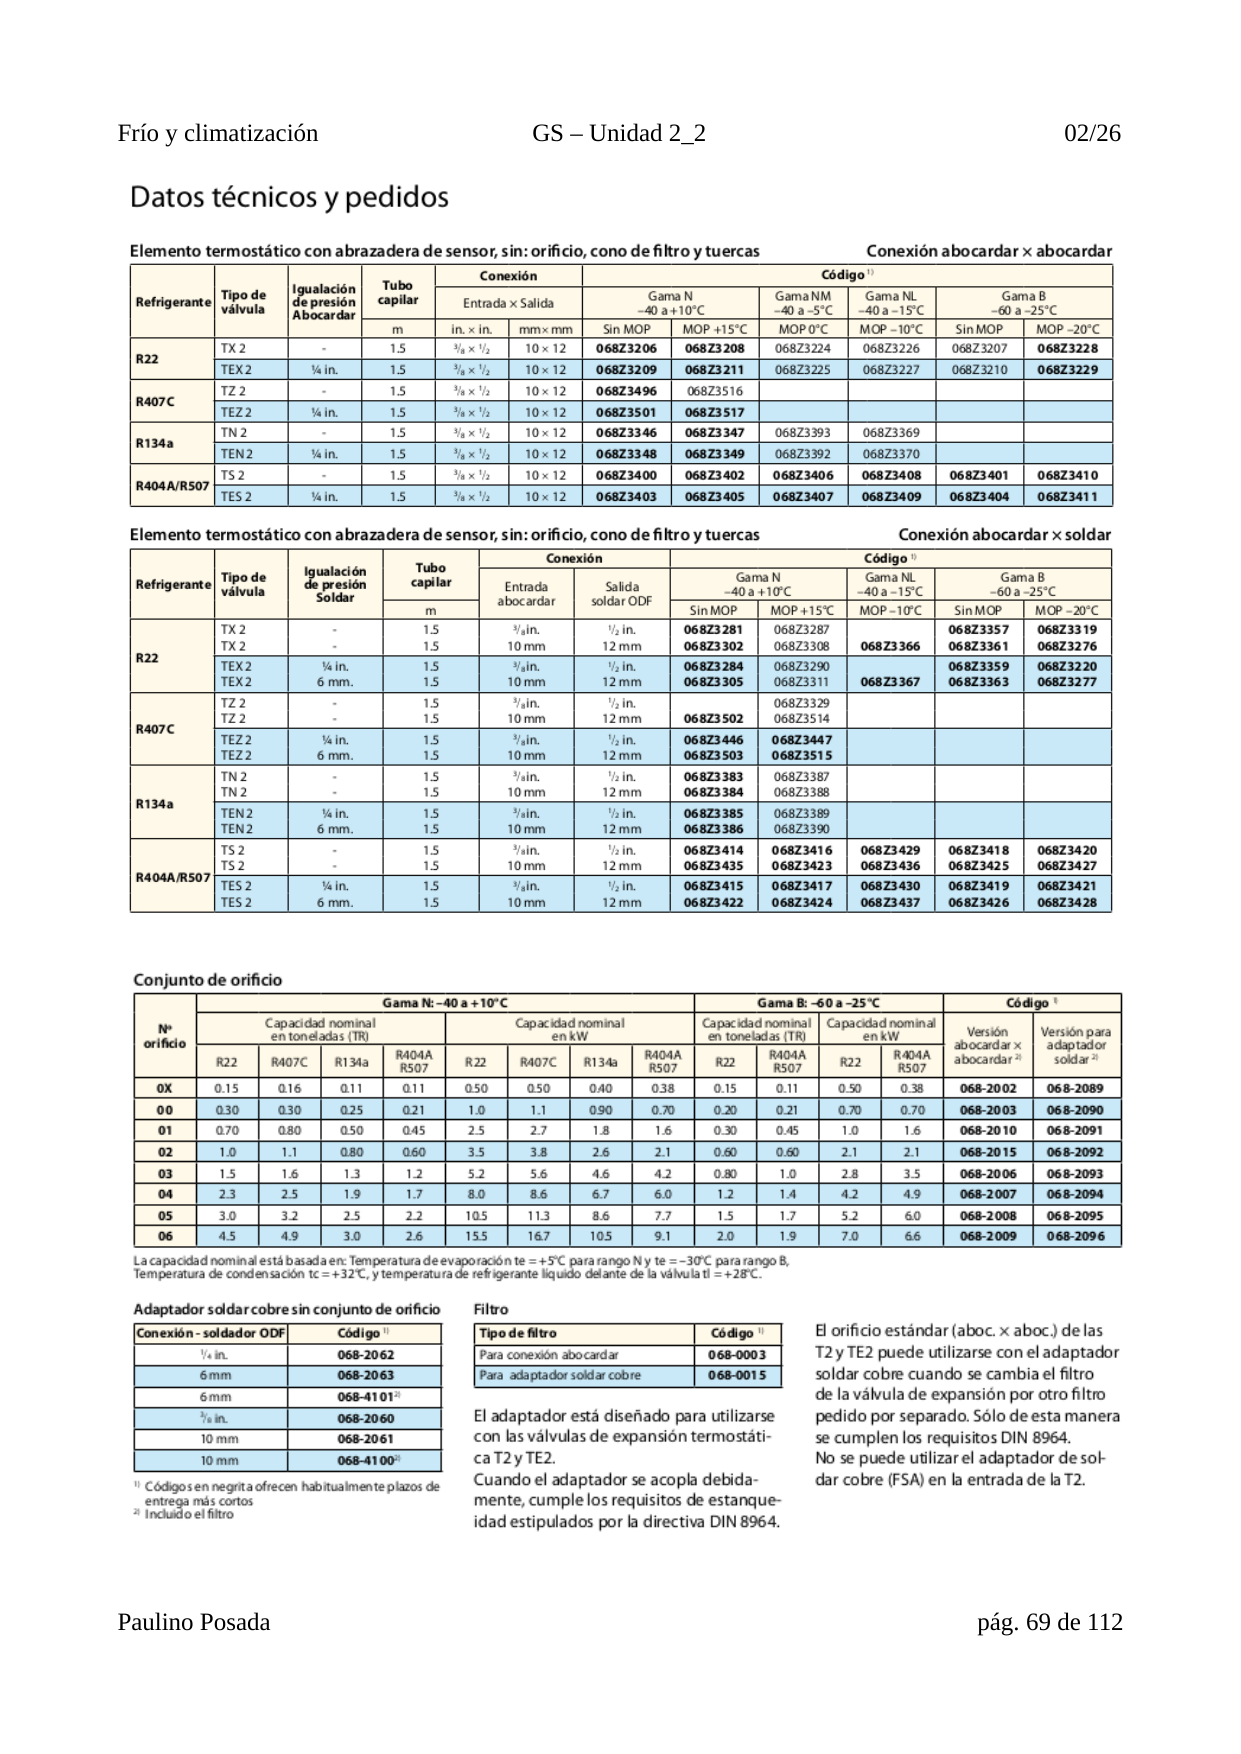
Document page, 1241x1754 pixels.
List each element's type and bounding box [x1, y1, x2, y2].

picture [128, 967, 1134, 1539]
picture [118, 176, 1123, 920]
